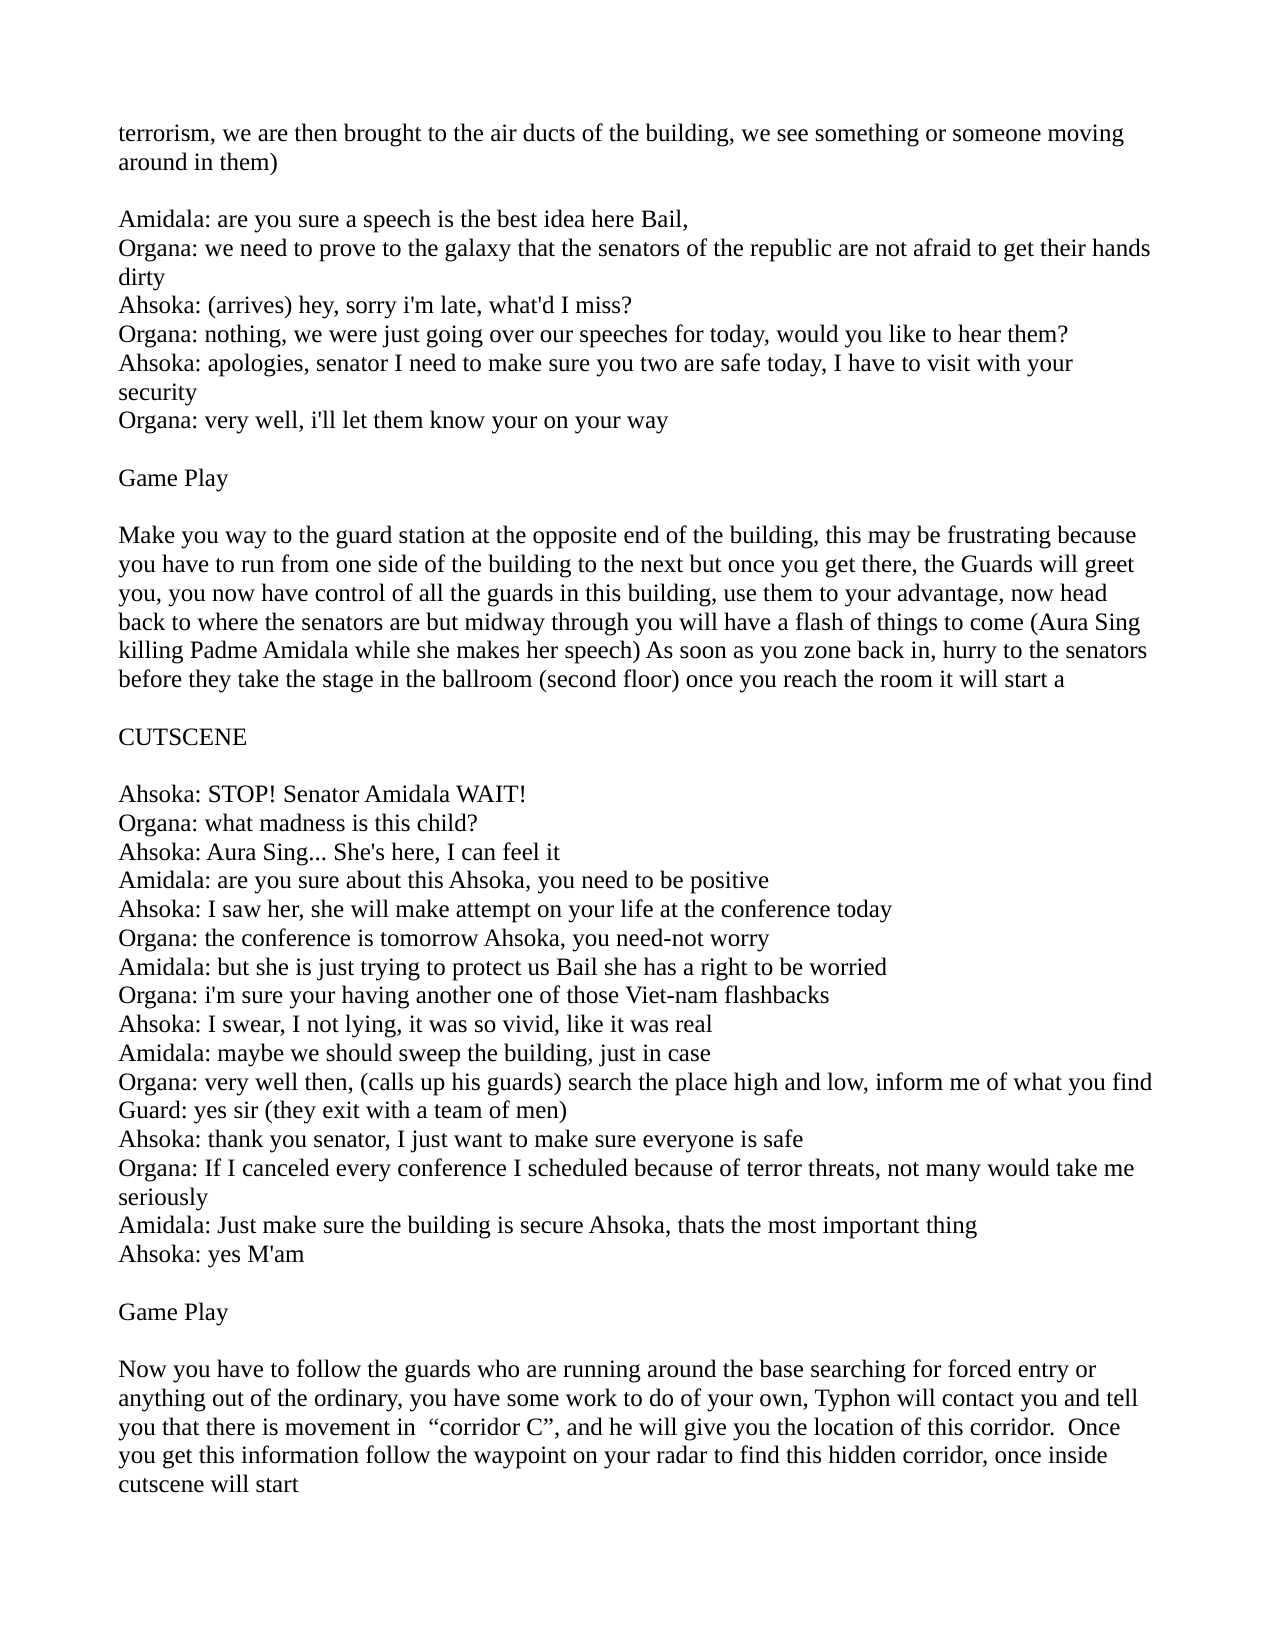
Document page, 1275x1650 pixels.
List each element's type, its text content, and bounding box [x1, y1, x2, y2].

text Ahsoka: I swear, I not lying, it was so vivid, like it was real [118, 1009, 1157, 1038]
text Amidala: but she is just trying to protect us Bail she has a right to be worried [118, 952, 1157, 981]
text Organa: nothing, we were just going over our speeches for today, would you like to hear them? [118, 319, 1157, 348]
text Guard: yes sir (they exit with a team of men) [118, 1096, 1157, 1124]
text Ahsoka: STOP! Senator Amidala WAIT! [118, 779, 1157, 808]
text Organa: very well then, (calls up his guards) search the place high and low, inform me of what you find [118, 1067, 1157, 1096]
text Amidala: are you sure about this Ahsoka, you need to be positive [118, 866, 1157, 894]
text Ahsoka: (arrives) hey, sorry i'm late, what'd I miss? [118, 291, 1157, 319]
text Game Play [118, 463, 1157, 492]
text Organa: very well, i'll let them know your on your way [118, 406, 1157, 434]
text Now you have to follow the guards who are running around the base searching for forced entry or anything out of the ordinary, you have some work to do of your own, Typhon will contact you and tell you that there is movement in “corridor C”, and he will give you the location of this corridor. Once you get this information follow the waypoint on your radar to find this hidden corridor, once inside cutscene will start [118, 1354, 1157, 1498]
text Organa: the conference is tomorrow Ahsoka, you need-not worry [118, 923, 1157, 952]
text Ahsoka: I saw her, she will make attempt on your life at the conference today [118, 894, 1157, 923]
text Amidala: Just make sure the building is secure Ahsoka, thats the most important thing [118, 1211, 1157, 1239]
text Organa: we need to prove to the galaxy that the senators of the republic are not afraid to get their hands dirty [118, 233, 1157, 291]
text Organa: i'm sure your having another one of those Viet-nam flashbacks [118, 981, 1157, 1009]
text Amidala: are you sure a speech is the best idea here Bail, [118, 204, 1157, 233]
text CUTSCENE [118, 722, 1157, 751]
text Ahsoka: Aura Sing... She's here, I can feel it [118, 837, 1157, 866]
text Make you way to the guard station at the opposite end of the building, this may be frustrating because you have to run from one side of the building to the next but once you get there, the Guards will greet you, you now have control of all the guards in this building, use them to your advantage, now head back to where the senators are but midway through you will have a flash of things to come (Aura Sing killing Padme Amidala while she makes her speech) As soon as you zone back in, hurry to the senators before they take the stage in the ballroom (second floor) once you reach the room it will start a [118, 521, 1157, 693]
text Organa: what madness is this child? [118, 808, 1157, 837]
text terrorism, we are then brought to the air ducts of the building, we see something or someone moving around in them) [118, 118, 1157, 176]
text Ahsoka: apologies, senator I need to make sure you two are safe today, I have to visit with your security [118, 348, 1157, 406]
text Amidala: maybe we should sweep the building, just in case [118, 1038, 1157, 1067]
text Game Play [118, 1297, 1157, 1326]
text Ahsoka: thank you senator, I just want to make sure everyone is safe [118, 1124, 1157, 1153]
text Organa: If I canceled every conference I scheduled because of terror threats, not many would take me seriously [118, 1153, 1157, 1211]
text Ahsoka: yes M'am [118, 1239, 1157, 1268]
